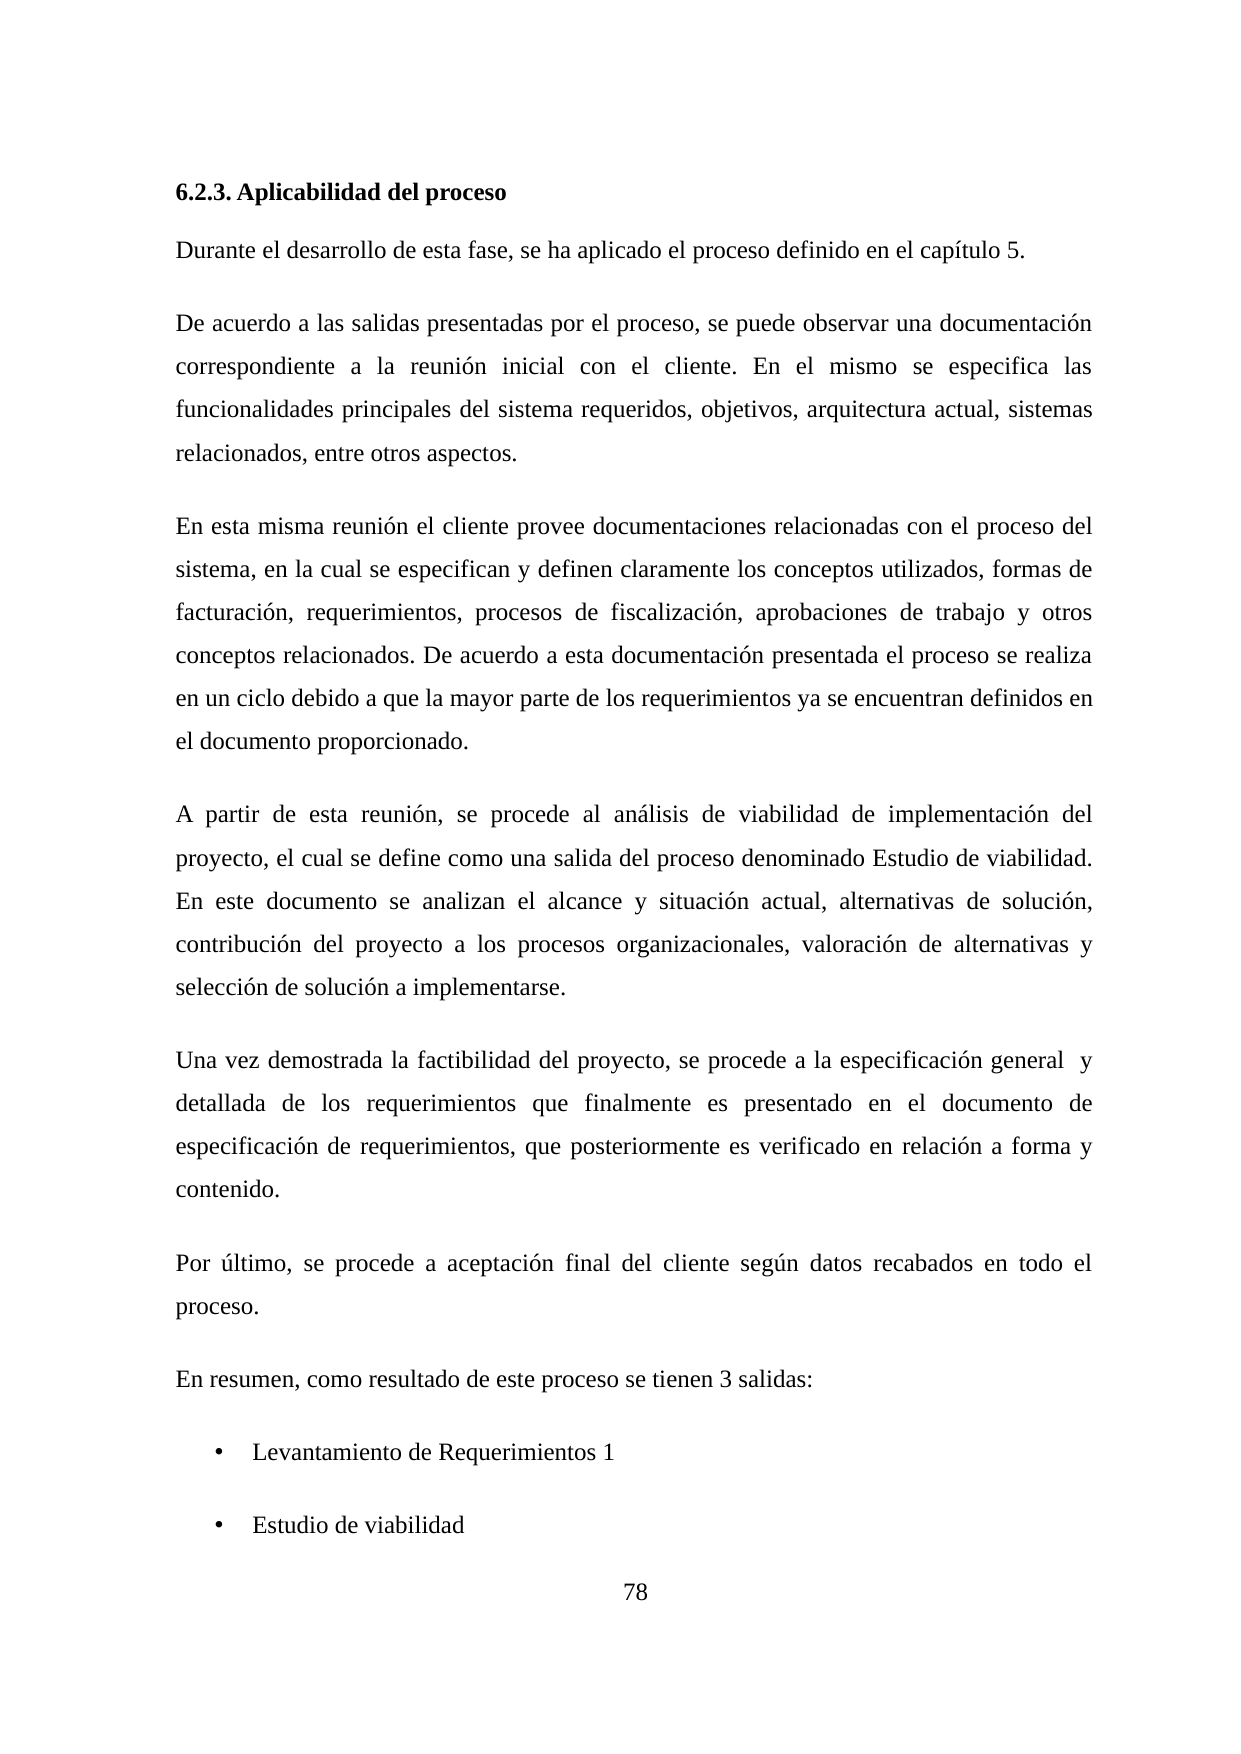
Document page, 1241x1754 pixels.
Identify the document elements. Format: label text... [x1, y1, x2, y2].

list Estudio de viabilidad [214, 1510, 1093, 1539]
list En resumen, como resultado de este proceso se tienen 3 salidas: [175, 1364, 1093, 1393]
list A partir de esta reunión, se procede al análisis de viabilidad de implementación del proyecto, el cual se define como una salida del proceso denominado Estudio de viabilidad. En este documento se analizan el alcance y situación actual, alternativas de solución, contribución del proyecto a los procesos organizacionales, valoración de alternativas y selección de solución a implementarse. [175, 799, 1093, 1001]
list De acuerdo a las salidas presentadas por el proceso, se puede observar una documentación correspondiente a la reunión inicial con el cliente. En el mismo se especifica las funcionalidades principales del sistema requeridos, objetivos, arquitectura actual, sistemas relacionados, entre otros aspectos. [175, 308, 1093, 466]
list Durante el desarrollo de esta fase, se ha aplicado el proceso definido en el capítulo 5. [175, 235, 1093, 264]
list Por último, se procede a aceptación final del cliente según datos recabados en todo el proceso. [175, 1248, 1093, 1319]
list Levantamiento de Requerimientos 1 [214, 1437, 1093, 1466]
list En esta misma reunión el cliente provee documentaciones relacionadas con el proceso del sistema, en la cual se especifican y definen claramente los conceptos utilizados, formas de facturación, requerimientos, procesos de fiscalización, aprobaciones de trabajo y otros conceptos relacionados. De acuerdo a esta documentación presentada el proceso se realiza en un ciclo debido a que la mayor parte de los requerimientos ya se encuentran definidos en el documento proporcionado. [175, 511, 1093, 755]
list 6.2.3. Aplicabilidad del proceso [175, 177, 1093, 206]
list Una vez demostrada la factibilidad del proyecto, se procede a la especificación general y detallada de los requerimientos que finalmente es presentado en el documento de especificación de requerimientos, que posteriormente es verificado en relación a forma y contenido. [175, 1045, 1093, 1203]
